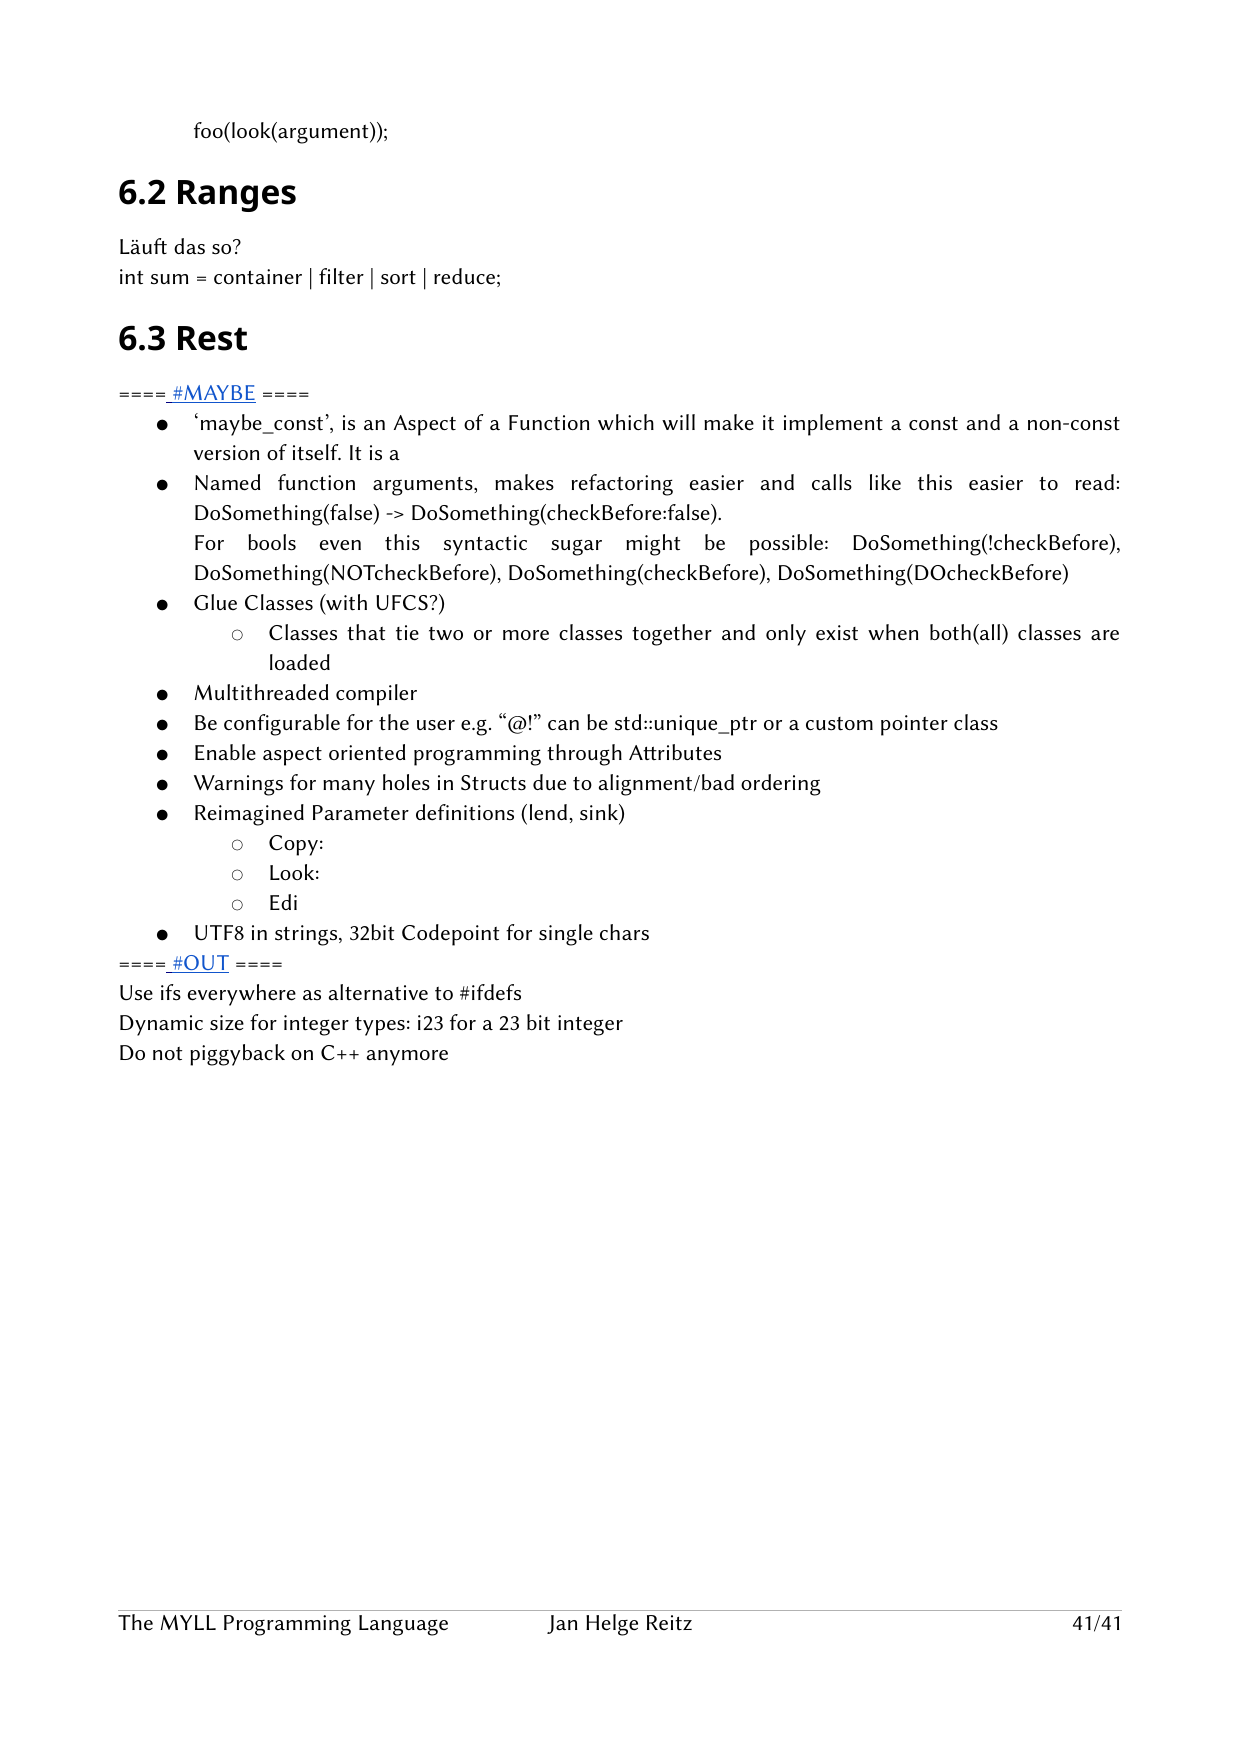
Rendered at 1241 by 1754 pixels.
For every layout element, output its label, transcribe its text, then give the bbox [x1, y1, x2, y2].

list Warnings for many holes in Structs due to alignment/bad ordering [156, 770, 1122, 796]
subtitle Rest [118, 315, 1122, 361]
list UTF8 in strings, 32bit Codepoint for single chars [156, 920, 1122, 946]
list Copy: [231, 830, 1122, 856]
list Glue Classes (with UFCS?) [156, 590, 1122, 616]
text Läuft das so? [118, 234, 1122, 260]
text ==== #OUT ==== [118, 950, 1122, 976]
list Be configurable for the user e.g. “@!” can be std::unique_ptr or a custom pointer class [156, 710, 1122, 736]
list Look: [231, 860, 1122, 886]
list Reimagined Parameter definitions (lend, sink) [156, 800, 1122, 826]
list ‘maybe_const’, is an Aspect of a Function which will make it implement a const and a non-const version of itself. It is a [156, 410, 1122, 466]
text ==== #MAYBE ==== [118, 380, 1122, 406]
list Enable aspect oriented programming through Attributes [156, 740, 1122, 766]
text Dynamic size for integer types: i23 for a 23 bit integer [118, 1010, 1122, 1036]
text Use ifs everywhere as alternative to #ifdefs [118, 980, 1122, 1006]
list Edi [231, 890, 1122, 916]
list Multithreaded compiler [156, 680, 1122, 706]
list Classes that tie two or more classes together and only exist when both(all) classes are loaded [231, 620, 1122, 676]
text Do not piggyback on C++ anymore [118, 1040, 1122, 1066]
subtitle Ranges [118, 169, 1122, 215]
text foo(look(argument)); [193, 118, 1122, 144]
list Named function arguments, makes refactoring easier and calls like this easier to read: DoSomething(false) -> DoSomething(checkBefore:false). For bools even this syntactic sugar might be possible: DoSomething(!checkBefore), DoSomething(NOTcheckBefore), DoSomething(checkBefore), DoSomething(DOcheckBefore) [156, 470, 1122, 586]
text int sum = container | filter | sort | reduce; [118, 264, 1122, 290]
